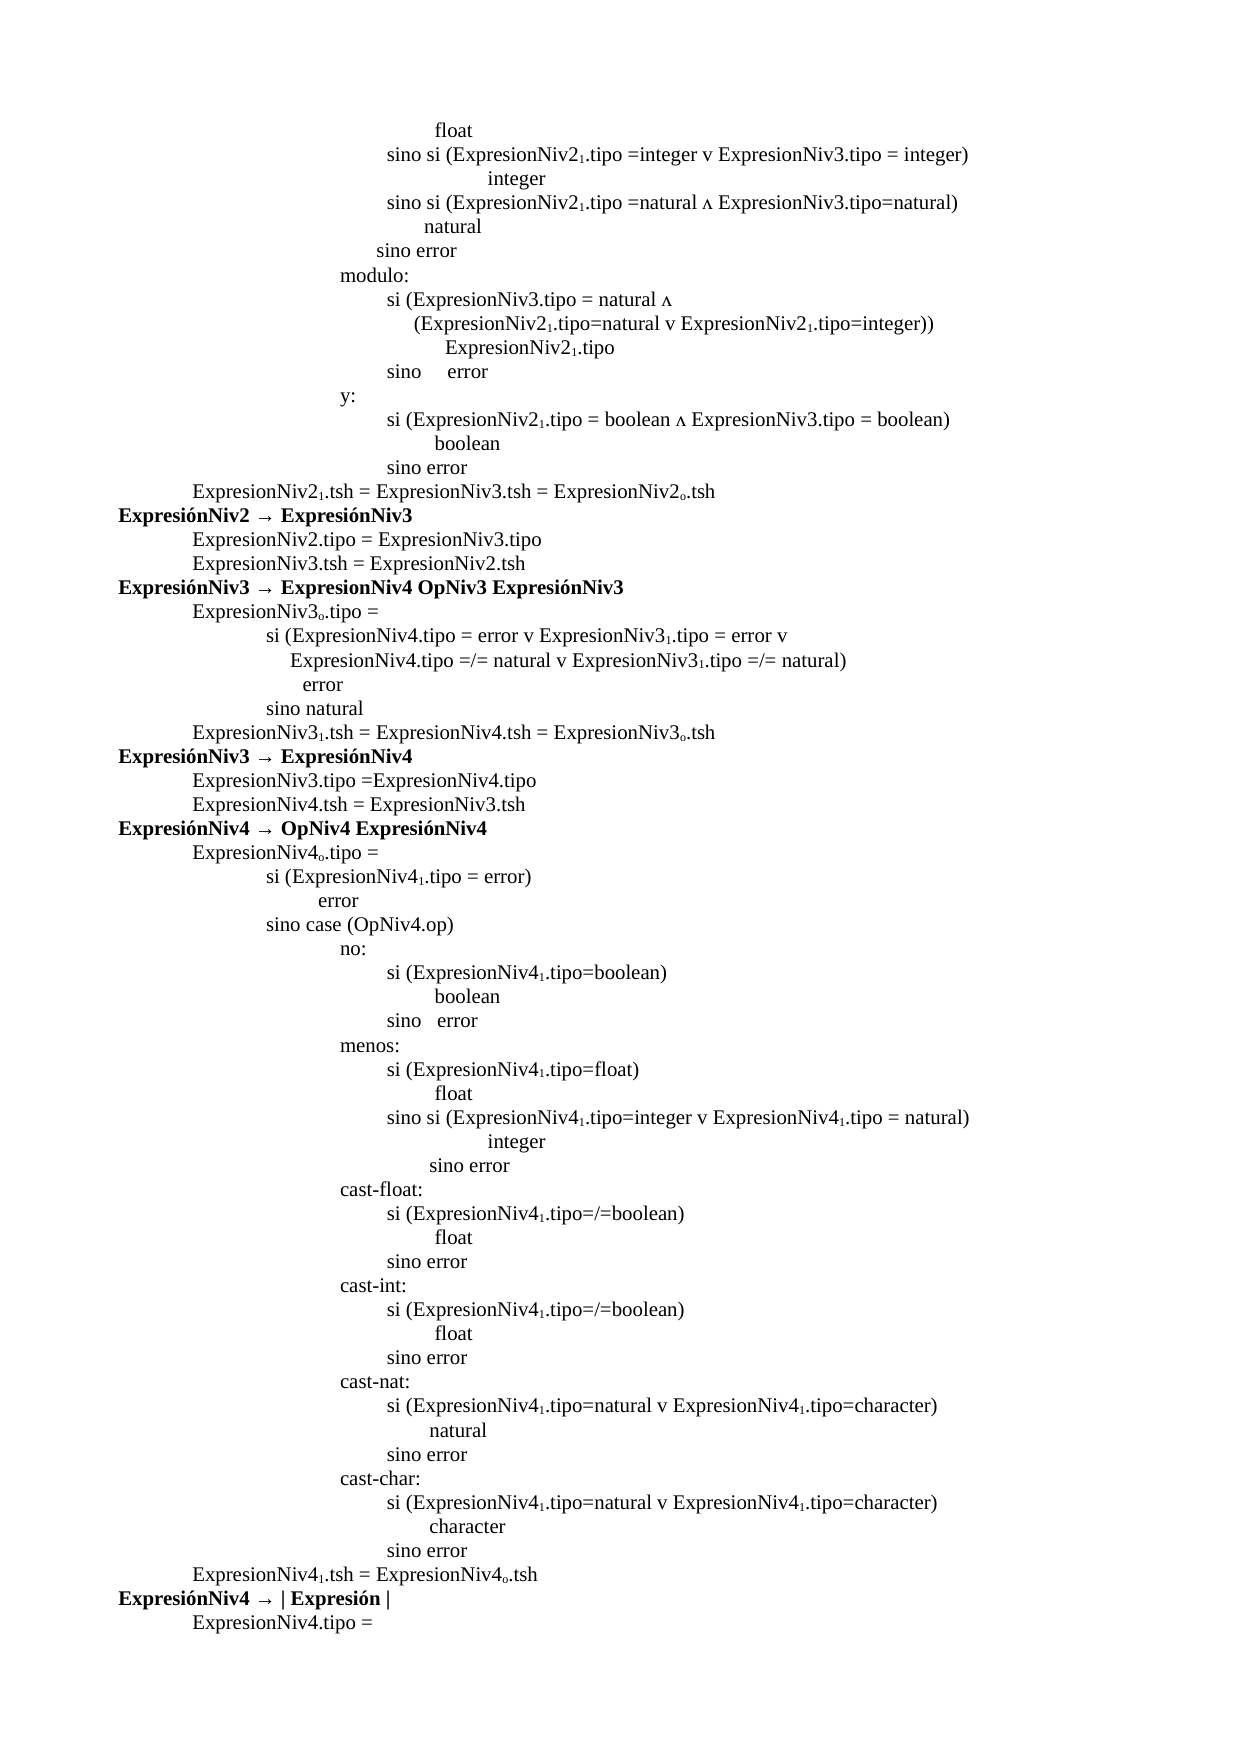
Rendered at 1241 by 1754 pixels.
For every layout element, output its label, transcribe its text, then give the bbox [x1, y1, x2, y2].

text si (ExpresionNiv41.tipo=/=boolean) [118, 1297, 1122, 1321]
text natural [118, 214, 1122, 238]
text boolean [118, 431, 1122, 455]
text sino si (ExpresionNiv21.tipo =natural ᴧ ExpresionNiv3.tipo=natural) [118, 190, 1122, 214]
text float [118, 1225, 1122, 1249]
text sino error [118, 238, 1122, 262]
text si (ExpresionNiv41.tipo=/=boolean) [118, 1201, 1122, 1225]
text si (ExpresionNiv4.tipo = error v ExpresionNiv31.tipo = error v [118, 623, 1122, 647]
text ExpresionNiv21.tipo [118, 335, 1122, 359]
text sino si (ExpresionNiv21.tipo =integer v ExpresionNiv3.tipo = integer) [118, 142, 1122, 166]
text ExpresionNiv4.tipo =/= natural v ExpresionNiv31.tipo =/= natural) [118, 647, 1122, 672]
text boolean [118, 984, 1122, 1008]
text menos: [118, 1032, 1122, 1057]
text si (ExpresionNiv41.tipo = error) [118, 864, 1122, 888]
text sino error [118, 1538, 1122, 1562]
text no: [118, 936, 1122, 960]
text cast-float: [118, 1177, 1122, 1201]
text sino error [118, 1008, 1122, 1032]
text si (ExpresionNiv41.tipo=float) [118, 1057, 1122, 1081]
text sino error [118, 1249, 1122, 1273]
text ExpresionNiv3.tipo =ExpresionNiv4.tipo [118, 768, 1122, 792]
text ExpresiónNiv3 → ExpresiónNiv4 [118, 744, 1122, 768]
text float [118, 1081, 1122, 1105]
text ExpresionNiv3o.tipo = [118, 599, 1122, 623]
text (ExpresionNiv21.tipo=natural v ExpresionNiv21.tipo=integer)) [118, 311, 1122, 335]
text modulo: [118, 262, 1122, 287]
text ExpresiónNiv3 → ExpresionNiv4 OpNiv3 ExpresiónNiv3 [118, 575, 1122, 599]
text ExpresionNiv31.tsh = ExpresionNiv4.tsh = ExpresionNiv3o.tsh [118, 720, 1122, 744]
text error [118, 672, 1122, 696]
text cast-nat: [118, 1369, 1122, 1393]
text ExpresionNiv41.tsh = ExpresionNiv4o.tsh [118, 1562, 1122, 1586]
text sino error [118, 359, 1122, 383]
text sino case (OpNiv4.op) [118, 912, 1122, 936]
text ExpresionNiv4o.tipo = [118, 840, 1122, 864]
text si (ExpresionNiv41.tipo=natural v ExpresionNiv41.tipo=character) [118, 1490, 1122, 1514]
text ExpresionNiv4.tipo = [118, 1610, 1122, 1634]
text ExpresiónNiv4 → OpNiv4 ExpresiónNiv4 [118, 816, 1122, 840]
text y: [118, 383, 1122, 407]
text ExpresionNiv3.tsh = ExpresionNiv2.tsh [118, 551, 1122, 575]
text ExpresionNiv21.tsh = ExpresionNiv3.tsh = ExpresionNiv2o.tsh [118, 479, 1122, 503]
text sino error [118, 455, 1122, 479]
text sino natural [118, 696, 1122, 720]
text ExpresionNiv2.tipo = ExpresionNiv3.tipo [118, 527, 1122, 551]
text sino error [118, 1442, 1122, 1466]
text float [118, 1321, 1122, 1345]
text si (ExpresionNiv41.tipo=boolean) [118, 960, 1122, 984]
text sino error [118, 1345, 1122, 1369]
text ExpresiónNiv4 → | Expresión | [118, 1586, 1122, 1610]
text si (ExpresionNiv21.tipo = boolean ᴧ ExpresionNiv3.tipo = boolean) [118, 407, 1122, 431]
text cast-int: [118, 1273, 1122, 1297]
text si (ExpresionNiv3.tipo = natural ᴧ [118, 287, 1122, 311]
text natural [118, 1417, 1122, 1442]
text character [118, 1514, 1122, 1538]
text integer [118, 166, 1122, 190]
text si (ExpresionNiv41.tipo=natural v ExpresionNiv41.tipo=character) [118, 1393, 1122, 1417]
text sino si (ExpresionNiv41.tipo=integer v ExpresionNiv41.tipo = natural) [118, 1105, 1122, 1129]
text ExpresionNiv4.tsh = ExpresionNiv3.tsh [118, 792, 1122, 816]
text float [118, 118, 1122, 142]
text cast-char: [118, 1466, 1122, 1490]
text sino error [118, 1153, 1122, 1177]
text error [118, 888, 1122, 912]
text ExpresiónNiv2 → ExpresiónNiv3 [118, 503, 1122, 527]
text integer [118, 1129, 1122, 1153]
